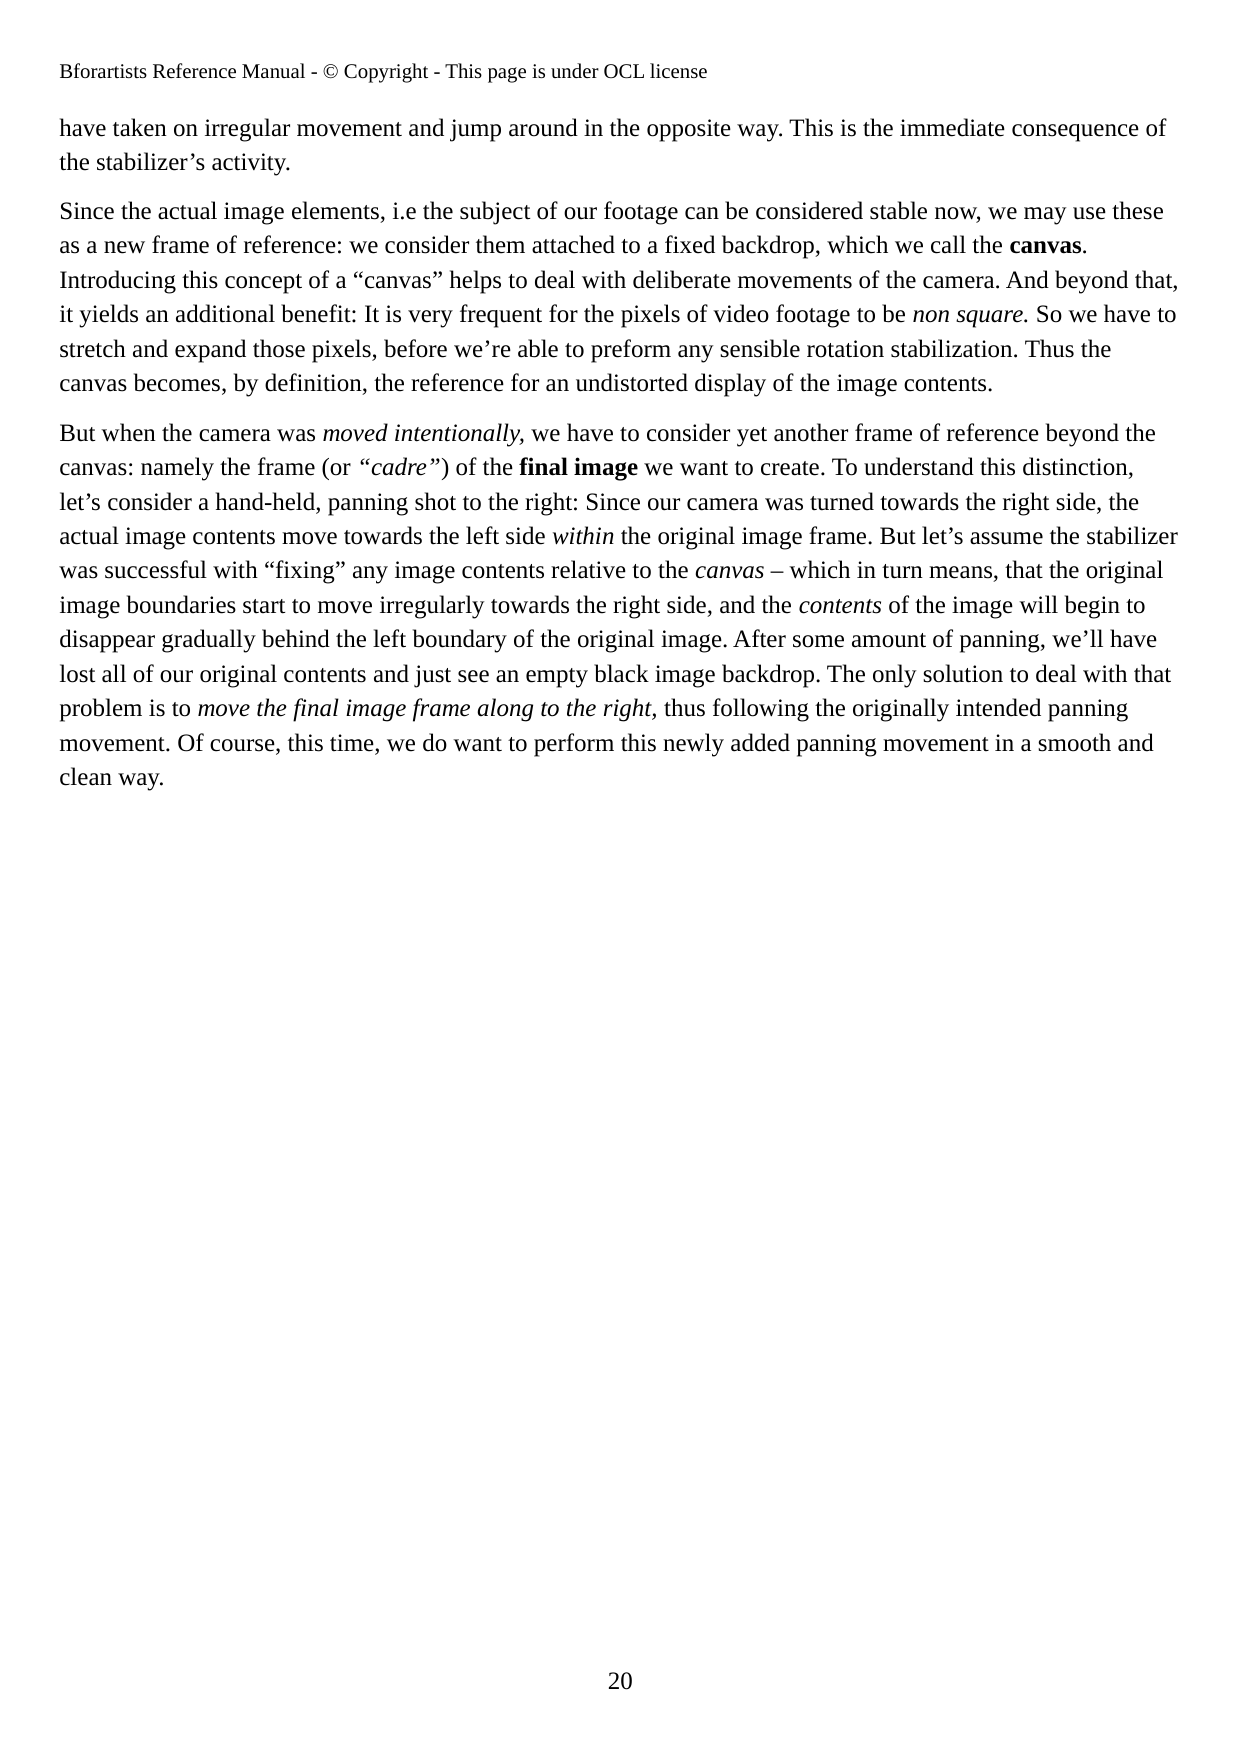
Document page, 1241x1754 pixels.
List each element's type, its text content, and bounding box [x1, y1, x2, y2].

text have taken on irregular movement and jump around in the opposite way. This is the immediate consequence of the stabilizer’s activity. [59, 113, 1181, 176]
text Since the actual image elements, i.e the subject of our footage can be considered stable now, we may use these as a new frame of reference: we consider them attached to a fixed backdrop, which we call the canvas. Introducing this concept of a “canvas” helps to deal with deliberate movements of the camera. And beyond that, it yields an additional benefit: It is very frequent for the pixels of video footage to be non square. So we have to stretch and expand those pixels, before we’re able to preform any sensible rotation stabilization. Thus the canvas becomes, by definition, the reference for an undistorted display of the image contents. [59, 196, 1181, 397]
text But when the camera was moved intentionally, we have to consider yet another frame of reference beyond the canvas: namely the frame (or “cadre”) of the final image we want to create. To understand this distinction, let’s consider a hand-held, panning shot to the right: Since our camera was turned towards the right side, the actual image contents move towards the left side within the original image frame. But let’s assume the stabilizer was successful with “fixing” any image contents relative to the canvas – which in turn means, that the original image boundaries start to move irregularly towards the right side, and the contents of the image will begin to disappear gradually behind the left boundary of the original image. After some amount of panning, we’ll have lost all of our original contents and just see an empty black image backdrop. The only solution to deal with that problem is to move the final image frame along to the right, thus following the originally intended panning movement. Of course, this time, we do want to perform this newly added panning movement in a smooth and clean way. [59, 418, 1181, 791]
